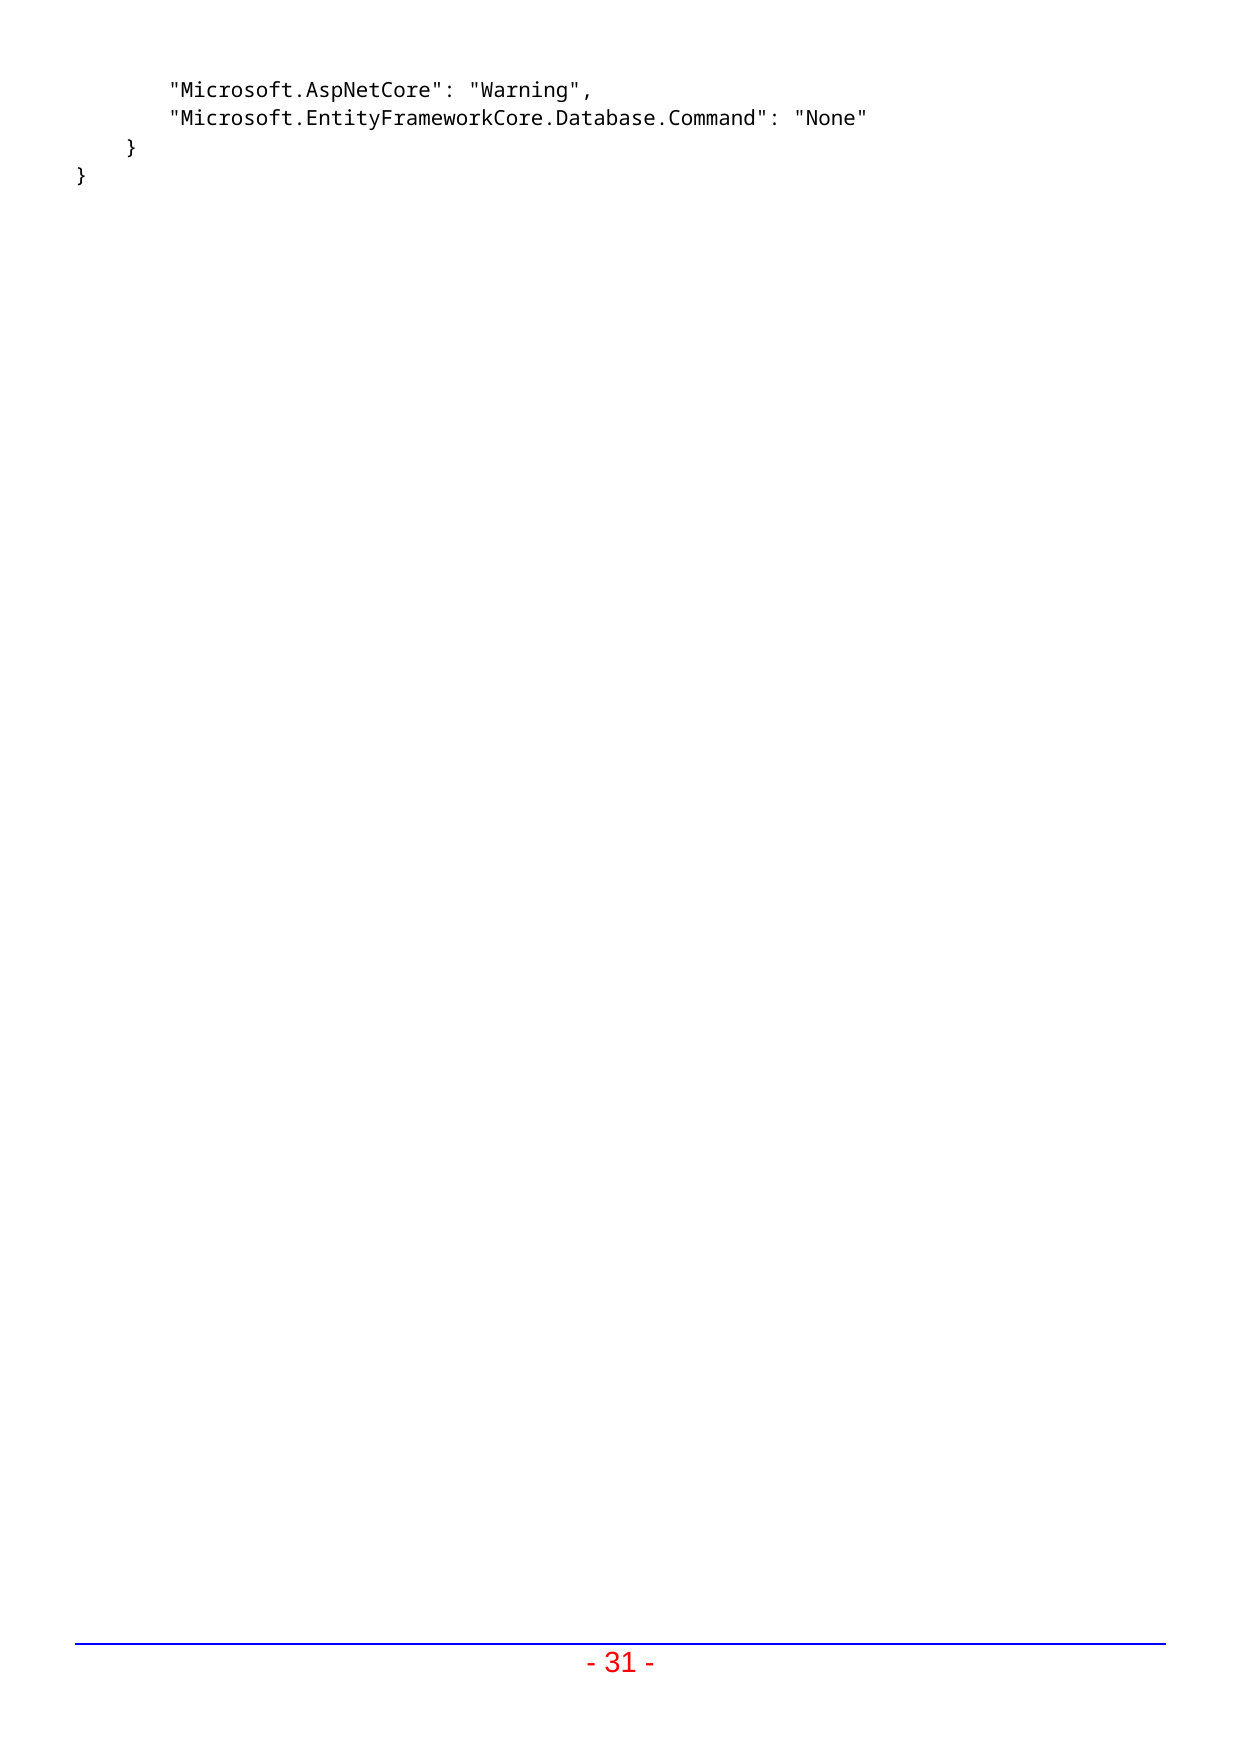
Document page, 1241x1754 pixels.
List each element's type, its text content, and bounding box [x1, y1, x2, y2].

text "Microsoft.AspNetCore": "Warning", [75, 75, 1166, 103]
text } [75, 160, 1166, 189]
text } [75, 132, 1166, 160]
text "Microsoft.EntityFrameworkCore.Database.Command": "None" [75, 103, 1166, 132]
